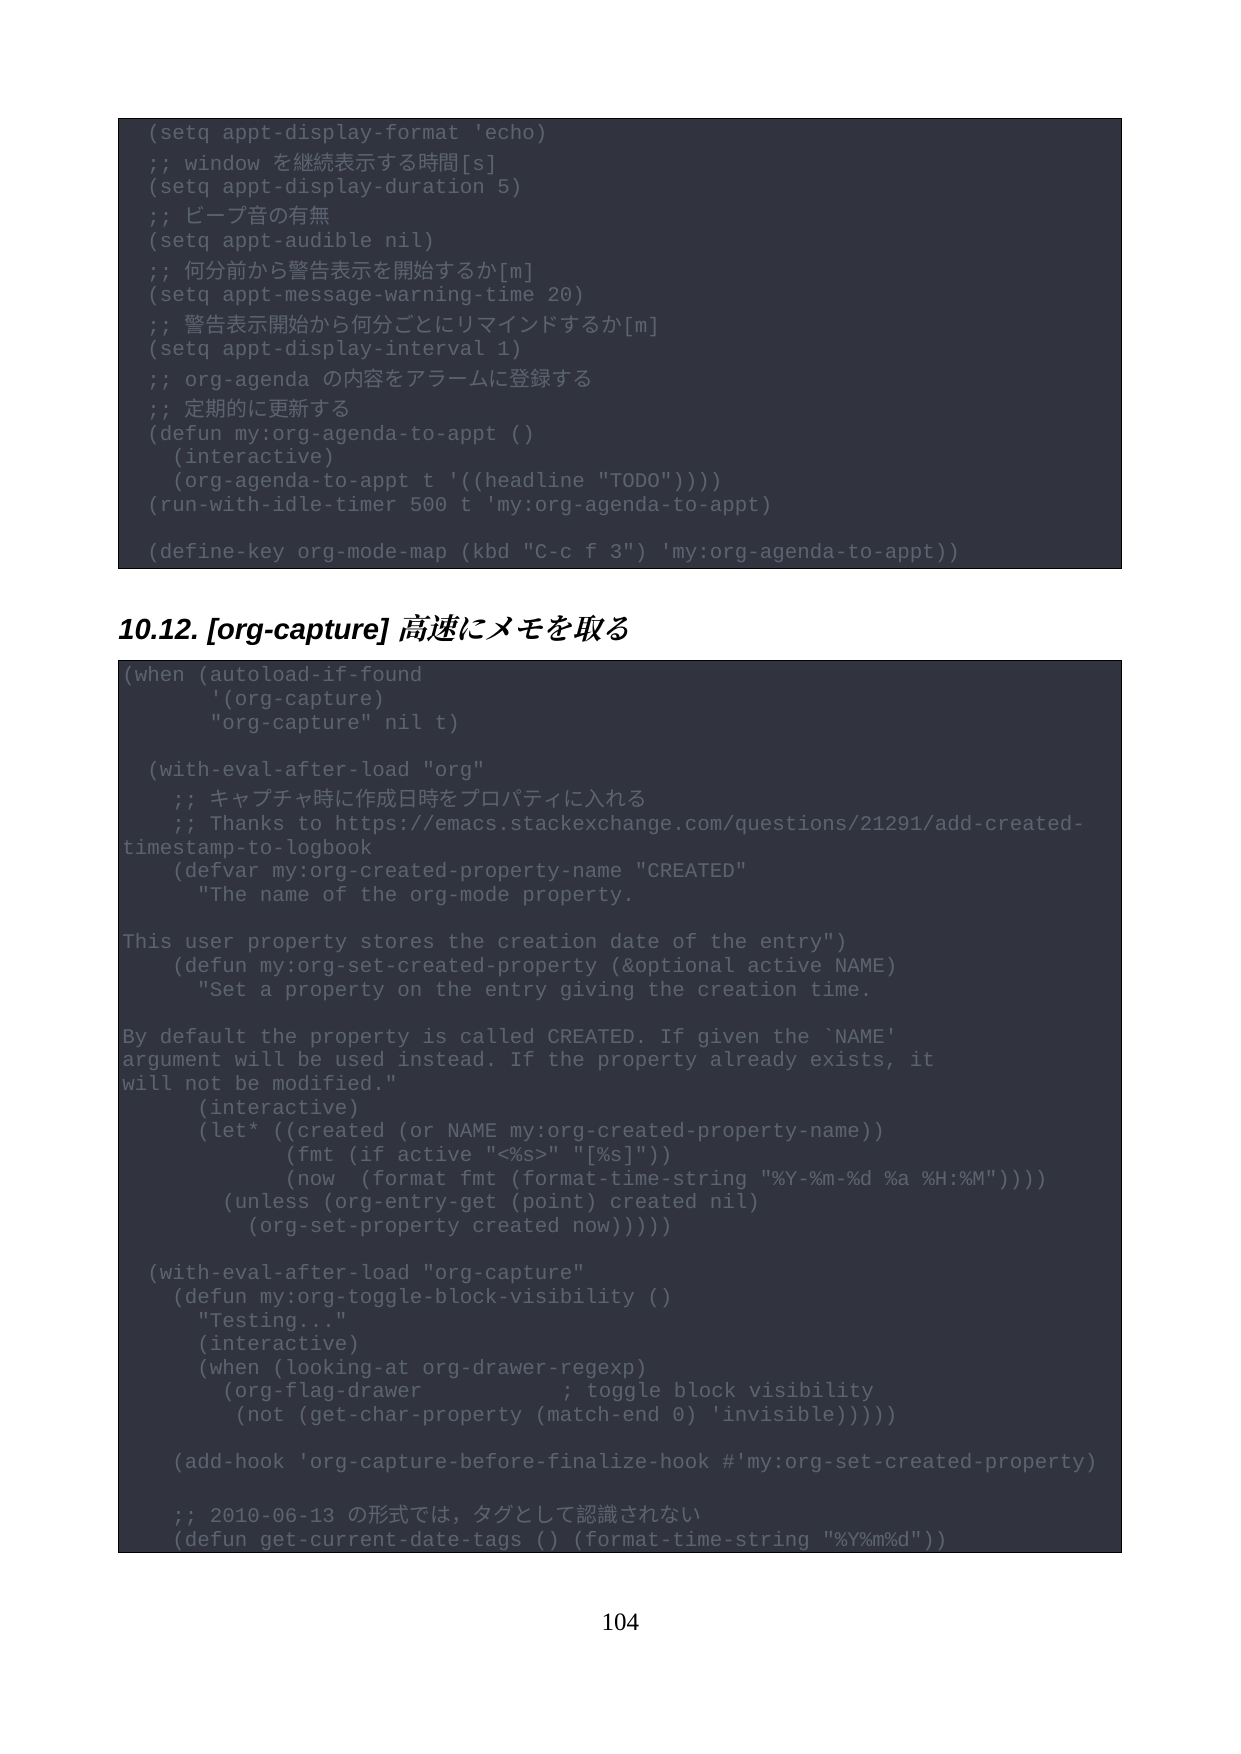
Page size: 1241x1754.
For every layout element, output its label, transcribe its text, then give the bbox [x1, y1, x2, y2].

text "The name of the org-mode property. [119, 880, 1121, 904]
subtitle [org-capture] 高速にメモを取る [118, 606, 1122, 648]
text ;; 2010-06-13 の形式では，タグとして認識されない [119, 1495, 1121, 1525]
text ;; Thanks to https://emacs.stackexchange.com/questions/21291/add-created-timestamp-to-logbook [119, 809, 1121, 856]
text (org-agenda-to-appt t '((headline "TODO")))) [119, 466, 1121, 490]
text (org-flag-drawer ; toggle block visibility [119, 1377, 1121, 1400]
text ;; 何分前から警告表示を開始するか[m] [119, 250, 1121, 280]
text (unless (org-entry-get (point) created nil) [119, 1187, 1121, 1211]
text ;; キャプチャ時に作成日時をプロパティに入れる [119, 779, 1121, 809]
text (org-set-property created now))))) [119, 1211, 1121, 1235]
text (when (autoload-if-found [119, 661, 1121, 684]
text (setq appt-display-duration 5) [119, 172, 1121, 196]
text (run-with-idle-timer 500 t 'my:org-agenda-to-appt) [119, 490, 1121, 513]
text (interactive) [119, 1093, 1121, 1116]
text (setq appt-audible nil) [119, 226, 1121, 250]
text ;; ビープ音の有無 [119, 196, 1121, 226]
text (interactive) [119, 1329, 1121, 1353]
text This user property stores the creation date of the entry") [119, 927, 1121, 951]
text ;; 警告表示開始から何分ごとにリマインドするか[m] [119, 304, 1121, 334]
text (setq appt-message-warning-time 20) [119, 280, 1121, 304]
text ;; 定期的に更新する [119, 388, 1121, 419]
text "Testing..." [119, 1306, 1121, 1329]
text (let* ((created (or NAME my:org-created-property-name)) [119, 1116, 1121, 1140]
text (now (format fmt (format-time-string "%Y-%m-%d %a %H:%M")))) [119, 1164, 1121, 1187]
text (fmt (if active "<%s>" "[%s]")) [119, 1140, 1121, 1164]
text "Set a property on the entry giving the creation time. [119, 974, 1121, 998]
text (setq appt-display-interval 1) [119, 334, 1121, 358]
text (defvar my:org-created-property-name "CREATED" [119, 856, 1121, 880]
text (defun my:org-set-created-property (&optional active NAME) [119, 951, 1121, 974]
text (add-hook 'org-capture-before-finalize-hook #'my:org-set-created-property) [119, 1447, 1121, 1471]
text "org-capture" nil t) [119, 708, 1121, 731]
text argument will be used instead. If the property already exists, it [119, 1046, 1121, 1069]
text will not be modified." [119, 1069, 1121, 1093]
text (defun get-current-date-tags () (format-time-string "%Y%m%d")) [119, 1525, 1121, 1552]
text '(org-capture) [119, 684, 1121, 708]
text (with-eval-after-load "org" [119, 755, 1121, 779]
text (not (get-char-property (match-end 0) 'invisible))))) [119, 1400, 1121, 1424]
text (with-eval-after-load "org-capture" [119, 1258, 1121, 1282]
text (defun my:org-agenda-to-appt () [119, 419, 1121, 442]
text By default the property is called CREATED. If given the `NAME' [119, 1022, 1121, 1046]
text (interactive) [119, 442, 1121, 466]
text (setq appt-display-format 'echo) [119, 119, 1121, 142]
text ;; window を継続表示する時間[s] [119, 142, 1121, 172]
text (defun my:org-toggle-block-visibility () [119, 1282, 1121, 1306]
text (when (looking-at org-drawer-regexp) [119, 1353, 1121, 1377]
text (define-key org-mode-map (kbd "C-c f 3") 'my:org-agenda-to-appt)) [119, 537, 1121, 568]
text ;; org-agenda の内容をアラームに登録する [119, 358, 1121, 388]
